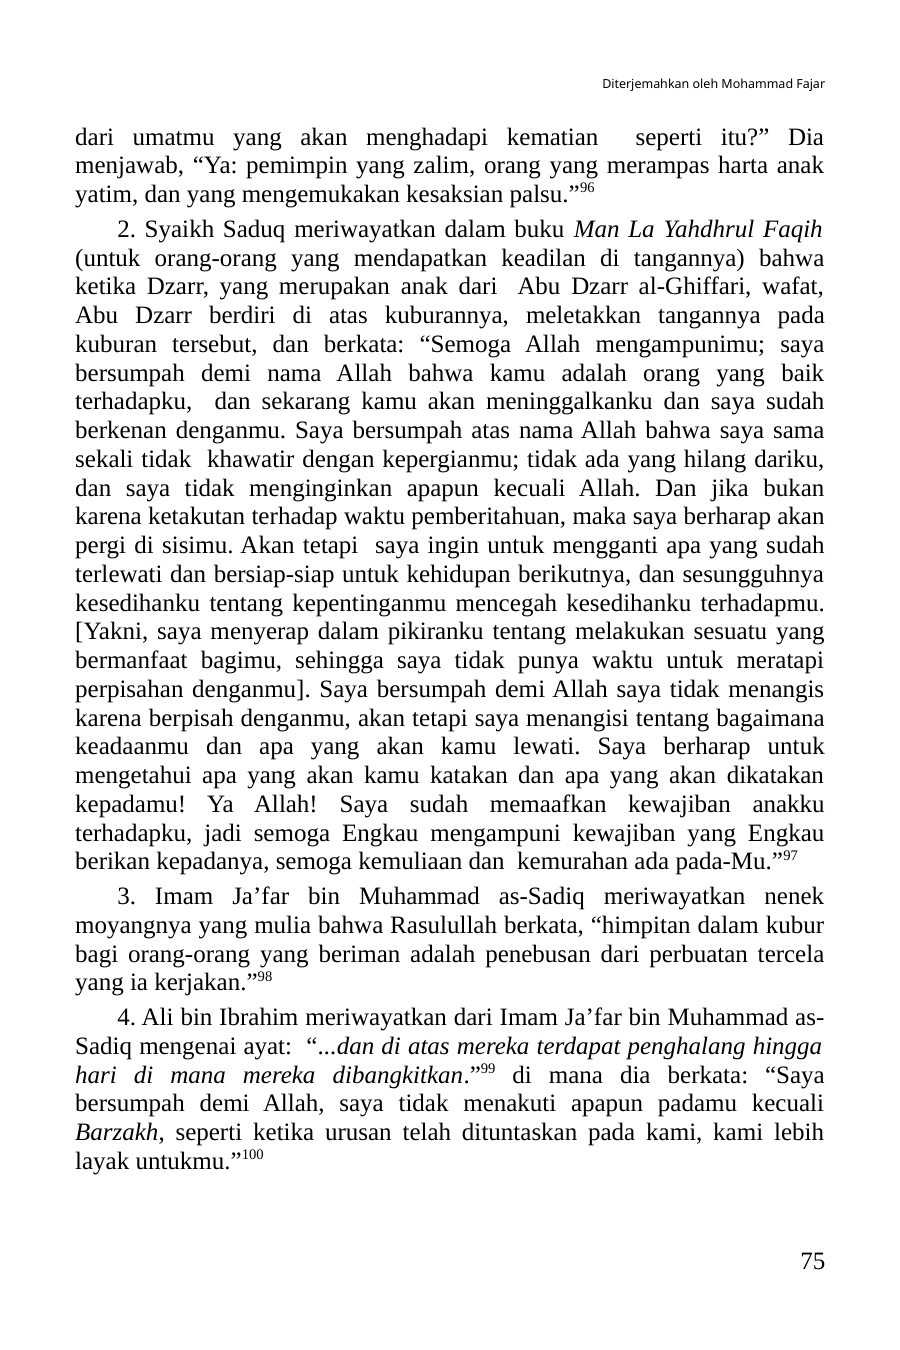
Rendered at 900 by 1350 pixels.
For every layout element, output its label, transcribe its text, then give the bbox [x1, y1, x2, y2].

text 3. Imam Ja’far bin Muhammad as-Sadiq meriwayatkan nenek moyangnya yang mulia bahwa Rasulullah berkata, “himpitan dalam kubur bagi orang-orang yang beriman adalah penebusan dari perbuatan tercela yang ia kerjakan.” [75, 881, 825, 996]
text 2. Syaikh Saduq meriwayatkan dalam buku Man La Yahdhrul Faqih (untuk orang-orang yang mendapatkan keadilan di tangannya) bahwa ketika Dzarr, yang merupakan anak dari Abu Dzarr al-Ghiffari, wafat, Abu Dzarr berdiri di atas kuburannya, meletakkan tangannya pada kuburan tersebut, dan berkata: “Semoga Allah mengampunimu; saya bersumpah demi nama Allah bahwa kamu adalah orang yang baik terhadapku, dan sekarang kamu akan meninggalkanku dan saya sudah berkenan denganmu. Saya bersumpah atas nama Allah bahwa saya sama sekali tidak khawatir dengan kepergianmu; tidak ada yang hilang dariku, dan saya tidak menginginkan apapun kecuali Allah. Dan jika bukan karena ketakutan terhadap waktu pemberitahuan, maka saya berharap akan pergi di sisimu. Akan tetapi saya ingin untuk mengganti apa yang sudah terlewati dan bersiap-siap untuk kehidupan berikutnya, dan sesungguhnya kesedihanku tentang kepentinganmu mencegah kesedihanku terhadapmu. [Yakni, saya menyerap dalam pikiranku tentang melakukan sesuatu yang bermanfaat bagimu, sehingga saya tidak punya waktu untuk meratapi perpisahan denganmu]. Saya bersumpah demi Allah saya tidak menangis karena berpisah denganmu, akan tetapi saya menangisi tentang bagaimana keadaanmu dan apa yang akan kamu lewati. Saya berharap untuk mengetahui apa yang akan kamu katakan dan apa yang akan dikatakan kepadamu! Ya Allah! Saya sudah memaafkan kewajiban anakku terhadapku, jadi semoga Engkau mengampuni kewajiban yang Engkau berikan kepadanya, semoga kemuliaan dan kemurahan ada pada-Mu.” [75, 214, 825, 875]
text dari umatmu yang akan menghadapi kematian seperti itu?” Dia menjawab, “Ya: pemimpin yang zalim, orang yang merampas harta anak yatim, dan yang mengemukakan kesaksian palsu.” [75, 122, 825, 208]
text 4. Ali bin Ibrahim meriwayatkan dari Imam Ja’far bin Muhammad as-Sadiq mengenai ayat: “...dan di atas mereka terdapat penghalang hingga hari di mana mereka dibangkitkan.” di mana dia berkata: “Saya bersumpah demi Allah, saya tidak menakuti apapun padamu kecuali Barzakh, seperti ketika urusan telah dituntaskan pada kami, kami lebih layak untukmu.” [75, 1002, 825, 1175]
